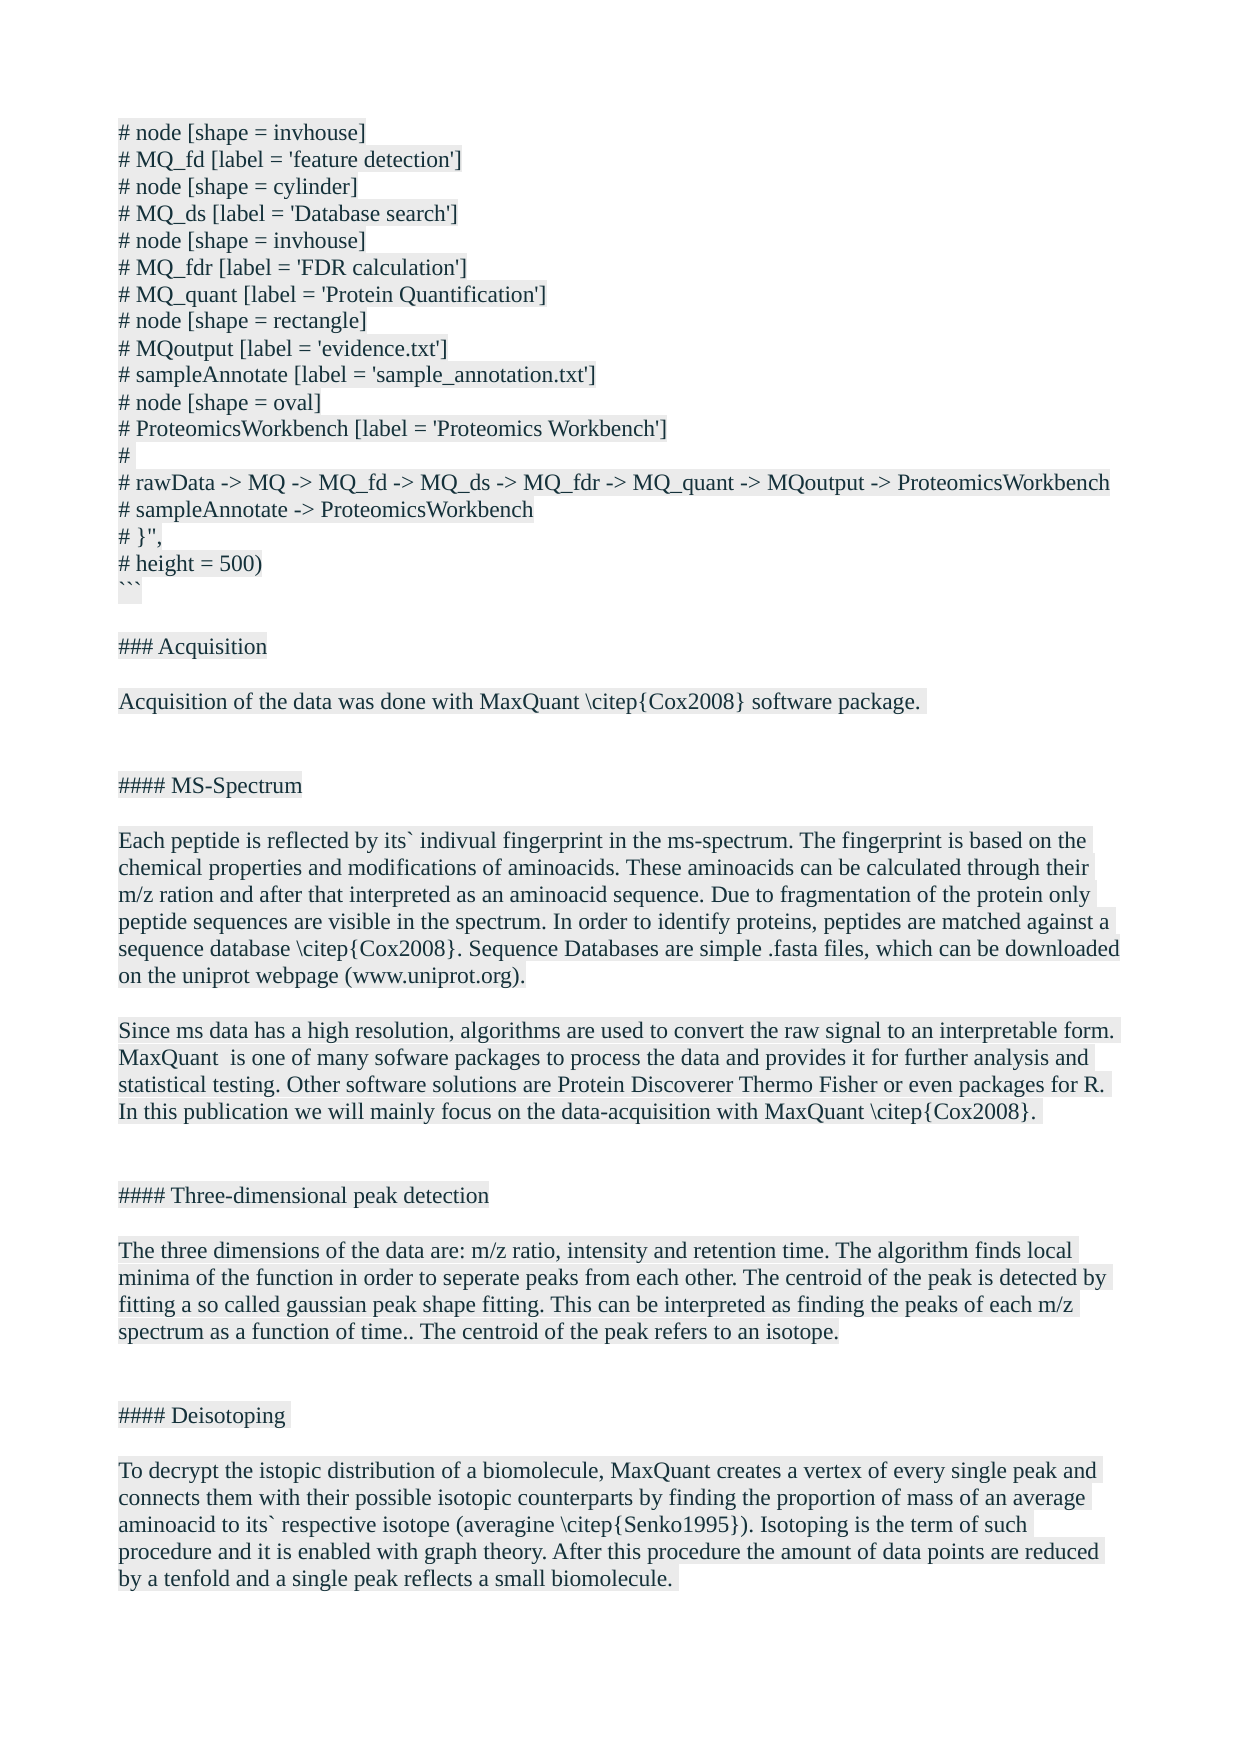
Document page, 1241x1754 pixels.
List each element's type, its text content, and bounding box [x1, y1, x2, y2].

text # node [shape = invhouse] [118, 118, 1122, 145]
text # ProteomicsWorkbench [label = 'Proteomics Workbench'] [118, 415, 1122, 442]
text To decrypt the istopic distribution of a biomolecule, MaxQuant creates a vertex of every single peak and connects them with their possible isotopic counterparts by finding the proportion of mass of an average aminoacid to its` respective isotope (averagine \citep{Senko1995}). Isotoping is the term of such procedure and it is enabled with graph theory. After this procedure the amount of data points are reduced by a tenfold and a single peak reflects a small biomolecule. [118, 1456, 1122, 1591]
text ### Acquisition [118, 632, 1122, 659]
text #### Three-dimensional peak detection [118, 1181, 1122, 1208]
text # node [shape = invhouse] [118, 226, 1122, 253]
text # node [shape = rectangle] [118, 307, 1122, 334]
text # node [shape = oval] [118, 388, 1122, 415]
text # MQ_fd [label = 'feature detection'] [118, 145, 1122, 172]
text ``` [118, 577, 1122, 604]
text # MQ_quant [label = 'Protein Quantification'] [118, 280, 1122, 307]
text # MQ_fdr [label = 'FDR calculation'] [118, 253, 1122, 280]
text The three dimensions of the data are: m/z ratio, intensity and retention time. The algorithm finds local minima of the function in order to seperate peaks from each other. The centroid of the peak is detected by fitting a so called gaussian peak shape fitting. This can be interpreted as finding the peaks of each m/z spectrum as a function of time.. The centroid of the peak refers to an isotope. [118, 1236, 1122, 1344]
text # MQoutput [label = 'evidence.txt'] [118, 334, 1122, 361]
text # rawData -> MQ -> MQ_fd -> MQ_ds -> MQ_fdr -> MQ_quant -> MQoutput -> ProteomicsWorkbench [118, 469, 1122, 496]
text Acquisition of the data was done with MaxQuant \citep{Cox2008} software package. [118, 687, 1122, 714]
text # }", [118, 523, 1122, 550]
text # MQ_ds [label = 'Database search'] [118, 199, 1122, 226]
text Since ms data has a high resolution, algorithms are used to convert the raw signal to an interpretable form. [118, 1017, 1122, 1043]
text # height = 500) [118, 550, 1122, 577]
text Each peptide is reflected by its` indivual fingerprint in the ms-spectrum. The fingerprint is based on the chemical properties and modifications of aminoacids. These aminoacids can be calculated through their m/z ration and after that interpreted as an aminoacid sequence. Due to fragmentation of the protein only peptide sequences are visible in the spectrum. In order to identify proteins, peptides are matched against a sequence database \citep{Cox2008}. Sequence Databases are simple .fasta files, which can be downloaded on the uniprot webpage (www.uniprot.org). [118, 826, 1122, 988]
text # [118, 442, 1122, 469]
text #### MS-Spectrum [118, 771, 1122, 798]
text # sampleAnnotate [label = 'sample_annotation.txt'] [118, 361, 1122, 388]
text # node [shape = cylinder] [118, 172, 1122, 199]
text #### Deisotoping [118, 1401, 1122, 1428]
text # sampleAnnotate -> ProteomicsWorkbench [118, 496, 1122, 523]
text MaxQuant is one of many sofware packages to process the data and provides it for further analysis and statistical testing. Other software solutions are Protein Discoverer Thermo Fisher or even packages for R. In this publication we will mainly focus on the data-acquisition with MaxQuant \citep{Cox2008}. [118, 1043, 1122, 1124]
